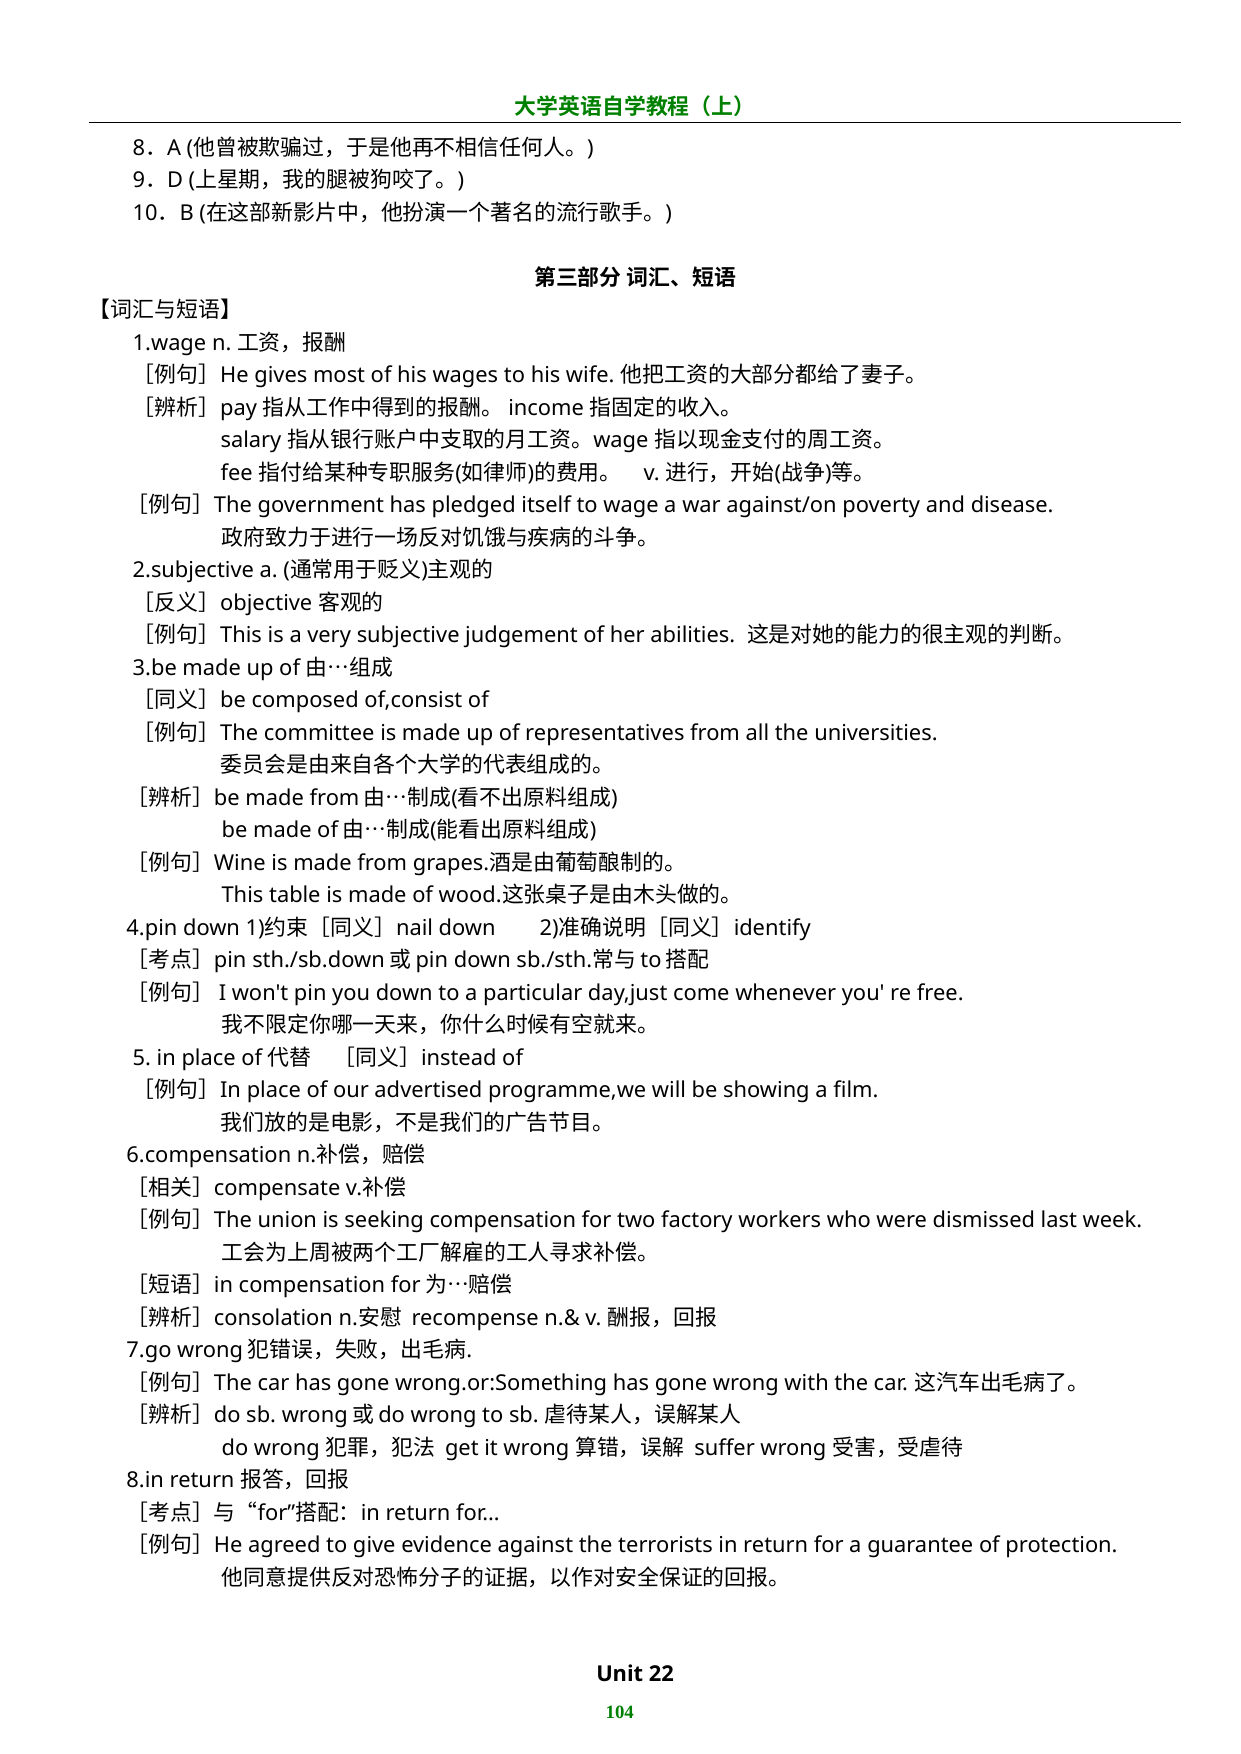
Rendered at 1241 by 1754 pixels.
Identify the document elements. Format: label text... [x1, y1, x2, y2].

text 1.wage n. 工资，报酬 [89, 324, 1181, 357]
text ［例句］This is a very subjective judgement of her abilities. 这是对她的能力的很主观的判断。 [89, 617, 1181, 649]
text ［同义］be composed of,consist of [89, 682, 1181, 714]
text 4.pin down 1)约束［同义］nail down 2)准确说明［同义］identify [89, 909, 1181, 942]
text This table is made of wood.这张桌子是由木头做的。 [89, 877, 1181, 909]
text ［例句］Wine is made from grapes.酒是由葡萄酿制的。 [89, 844, 1181, 877]
text ［辨析］consolation n.安慰 recompense n.& v. 酬报，回报 [89, 1299, 1181, 1332]
text do wrong 犯罪，犯法 get it wrong 算错，误解 suffer wrong 受害，受虐待 [89, 1429, 1181, 1462]
text ［例句］He agreed to give evidence against the terrorists in return for a guarantee of protection. [89, 1527, 1181, 1559]
text 【词汇与短语】 [89, 292, 1181, 324]
text salary 指从银行账户中支取的月工资。wage 指以现金支付的周工资。 [89, 422, 1181, 454]
text 我不限定你哪一天来，你什么时候有空就来。 [89, 1007, 1181, 1039]
text ［例句］The government has pledged itself to wage a war against/on poverty and disease. [89, 487, 1181, 519]
text 8.in return 报答，回报 [89, 1462, 1181, 1494]
text 第三部分 词汇、短语 [89, 259, 1181, 292]
text ［例句］He gives most of his wages to his wife. 他把工资的大部分都给了妻子。 [89, 357, 1181, 389]
text 10．B (在这部新影片中，他扮演一个著名的流行歌手。) [89, 194, 1181, 227]
text 3.be made up of 由…组成 [89, 649, 1181, 682]
text ［例句］The car has gone wrong.or:Something has gone wrong with the car. 这汽车出毛病了。 [89, 1364, 1181, 1397]
text ［例句］The committee is made up of representatives from all the universities. [89, 714, 1181, 747]
text 6.compensation n.补偿，赔偿 [89, 1137, 1181, 1169]
text 9．D (上星期，我的腿被狗咬了。) [89, 162, 1181, 194]
text ［考点］pin sth./sb.down或pin down sb./sth.常与to搭配 [89, 942, 1181, 974]
text 委员会是由来自各个大学的代表组成的。 [89, 747, 1181, 779]
text 2.subjective a. (通常用于贬义)主观的 [89, 552, 1181, 584]
text be made of由…制成(能看出原料组成) [89, 812, 1181, 844]
text ［短语］in compensation for为…赔偿 [89, 1267, 1181, 1299]
text ［考点］与“for”搭配：in return for… [89, 1494, 1181, 1527]
text Unit 22 [89, 1657, 1181, 1689]
text ［例句］In place of our advertised programme,we will be showing a film. [89, 1072, 1181, 1104]
text 我们放的是电影，不是我们的广告节目。 [89, 1104, 1181, 1137]
text fee 指付给某种专职服务(如律师)的费用。 v. 进行，开始(战争)等。 [89, 454, 1181, 487]
text 5. in place of 代替 ［同义］instead of [89, 1039, 1181, 1072]
text 7.go wrong犯错误，失败，出毛病. [89, 1332, 1181, 1364]
text ［例句］The union is seeking compensation for two factory workers who were dismissed last week. [89, 1202, 1181, 1234]
text 工会为上周被两个工厂解雇的工人寻求补偿。 [89, 1234, 1181, 1267]
text ［辨析］do sb. wrong或do wrong to sb. 虐待某人，误解某人 [89, 1397, 1181, 1429]
text 政府致力于进行一场反对饥饿与疾病的斗争。 [89, 519, 1181, 552]
text 他同意提供反对恐怖分子的证据，以作对安全保证的回报。 [89, 1559, 1181, 1592]
text ［相关］compensate v.补偿 [89, 1169, 1181, 1202]
text ［辨析］be made from由…制成(看不出原料组成) [89, 779, 1181, 812]
text 8．A (他曾被欺骗过，于是他再不相信任何人。) [89, 129, 1181, 162]
text ［反义］objective 客观的 [89, 584, 1181, 617]
text ［辨析］pay 指从工作中得到的报酬。 income 指固定的收入。 [89, 389, 1181, 422]
text ［例句］ I won't pin you down to a particular day,just come whenever you' re free. [89, 974, 1181, 1007]
